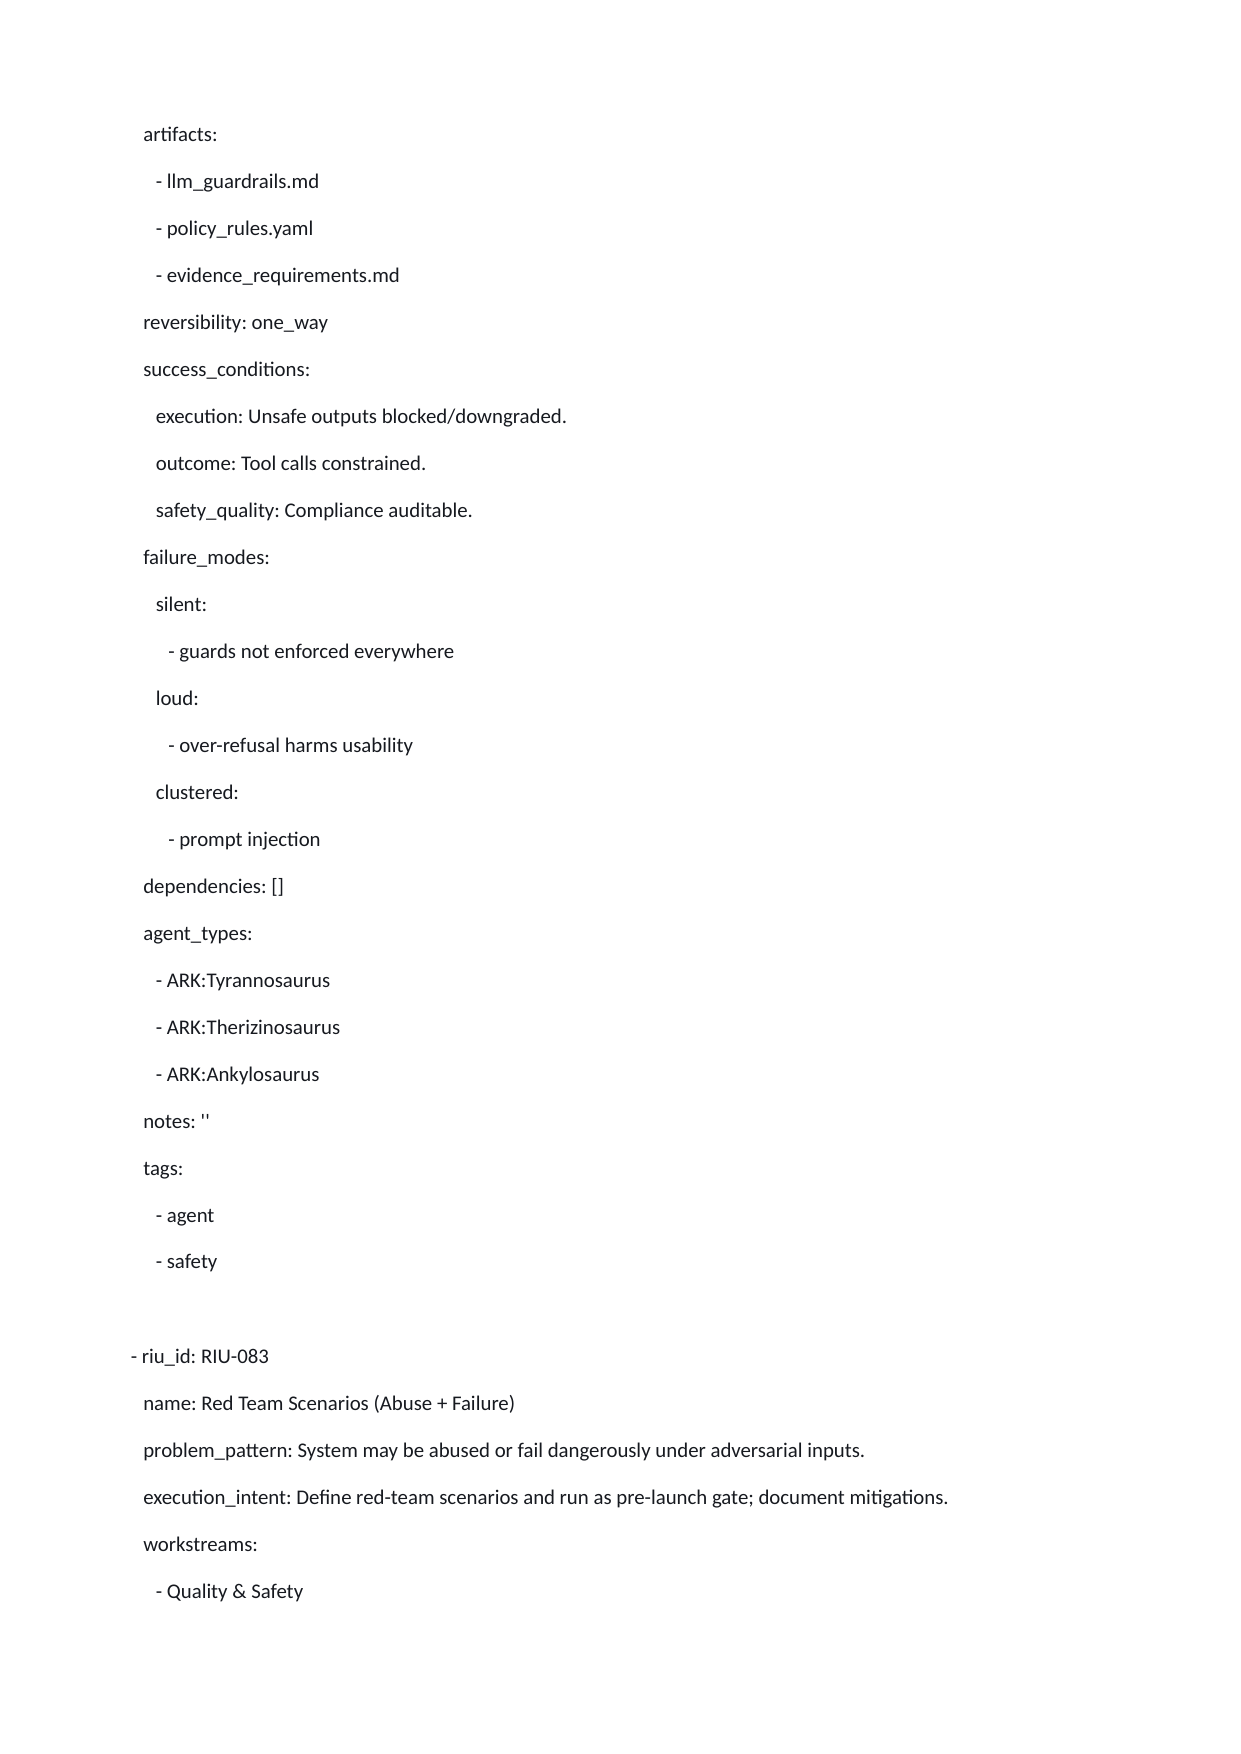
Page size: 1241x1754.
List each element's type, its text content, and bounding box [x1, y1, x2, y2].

text execution: Unsafe outputs blocked/downgraded. [118, 400, 1122, 429]
text - Quality & Safety [118, 1575, 1122, 1604]
text problem_pattern: System may be abused or fail dangerously under adversarial inputs. [118, 1434, 1122, 1463]
text - prompt injection [118, 823, 1122, 852]
text clustered: [118, 776, 1122, 804]
text dependencies: [] [118, 870, 1122, 898]
text - evidence_requirements.md [118, 259, 1122, 288]
text workstreams: [118, 1528, 1122, 1557]
text silent: [118, 588, 1122, 617]
text - safety [118, 1246, 1122, 1274]
text - ARK:Tyrannosaurus [118, 964, 1122, 992]
text tags: [118, 1152, 1122, 1180]
text execution_intent: Define red-team scenarios and run as pre-launch gate; document mitigations. [118, 1481, 1122, 1510]
text safety_quality: Compliance auditable. [118, 494, 1122, 523]
text failure_modes: [118, 541, 1122, 570]
text artifacts: [118, 118, 1122, 147]
text - ARK:Ankylosaurus [118, 1058, 1122, 1086]
text - agent [118, 1199, 1122, 1227]
text loud: [118, 682, 1122, 711]
text agent_types: [118, 917, 1122, 946]
text - over-refusal harms usability [118, 729, 1122, 758]
text name: Red Team Scenarios (Abuse + Failure) [118, 1387, 1122, 1416]
text - policy_rules.yaml [118, 212, 1122, 241]
text reversibility: one_way [118, 306, 1122, 335]
text notes: '' [118, 1105, 1122, 1133]
text - riu_id: RIU-083 [118, 1340, 1122, 1369]
text - ARK:Therizinosaurus [118, 1011, 1122, 1039]
text success_conditions: [118, 353, 1122, 382]
text - guards not enforced everywhere [118, 635, 1122, 664]
text - llm_guardrails.md [118, 165, 1122, 194]
text outcome: Tool calls constrained. [118, 447, 1122, 476]
